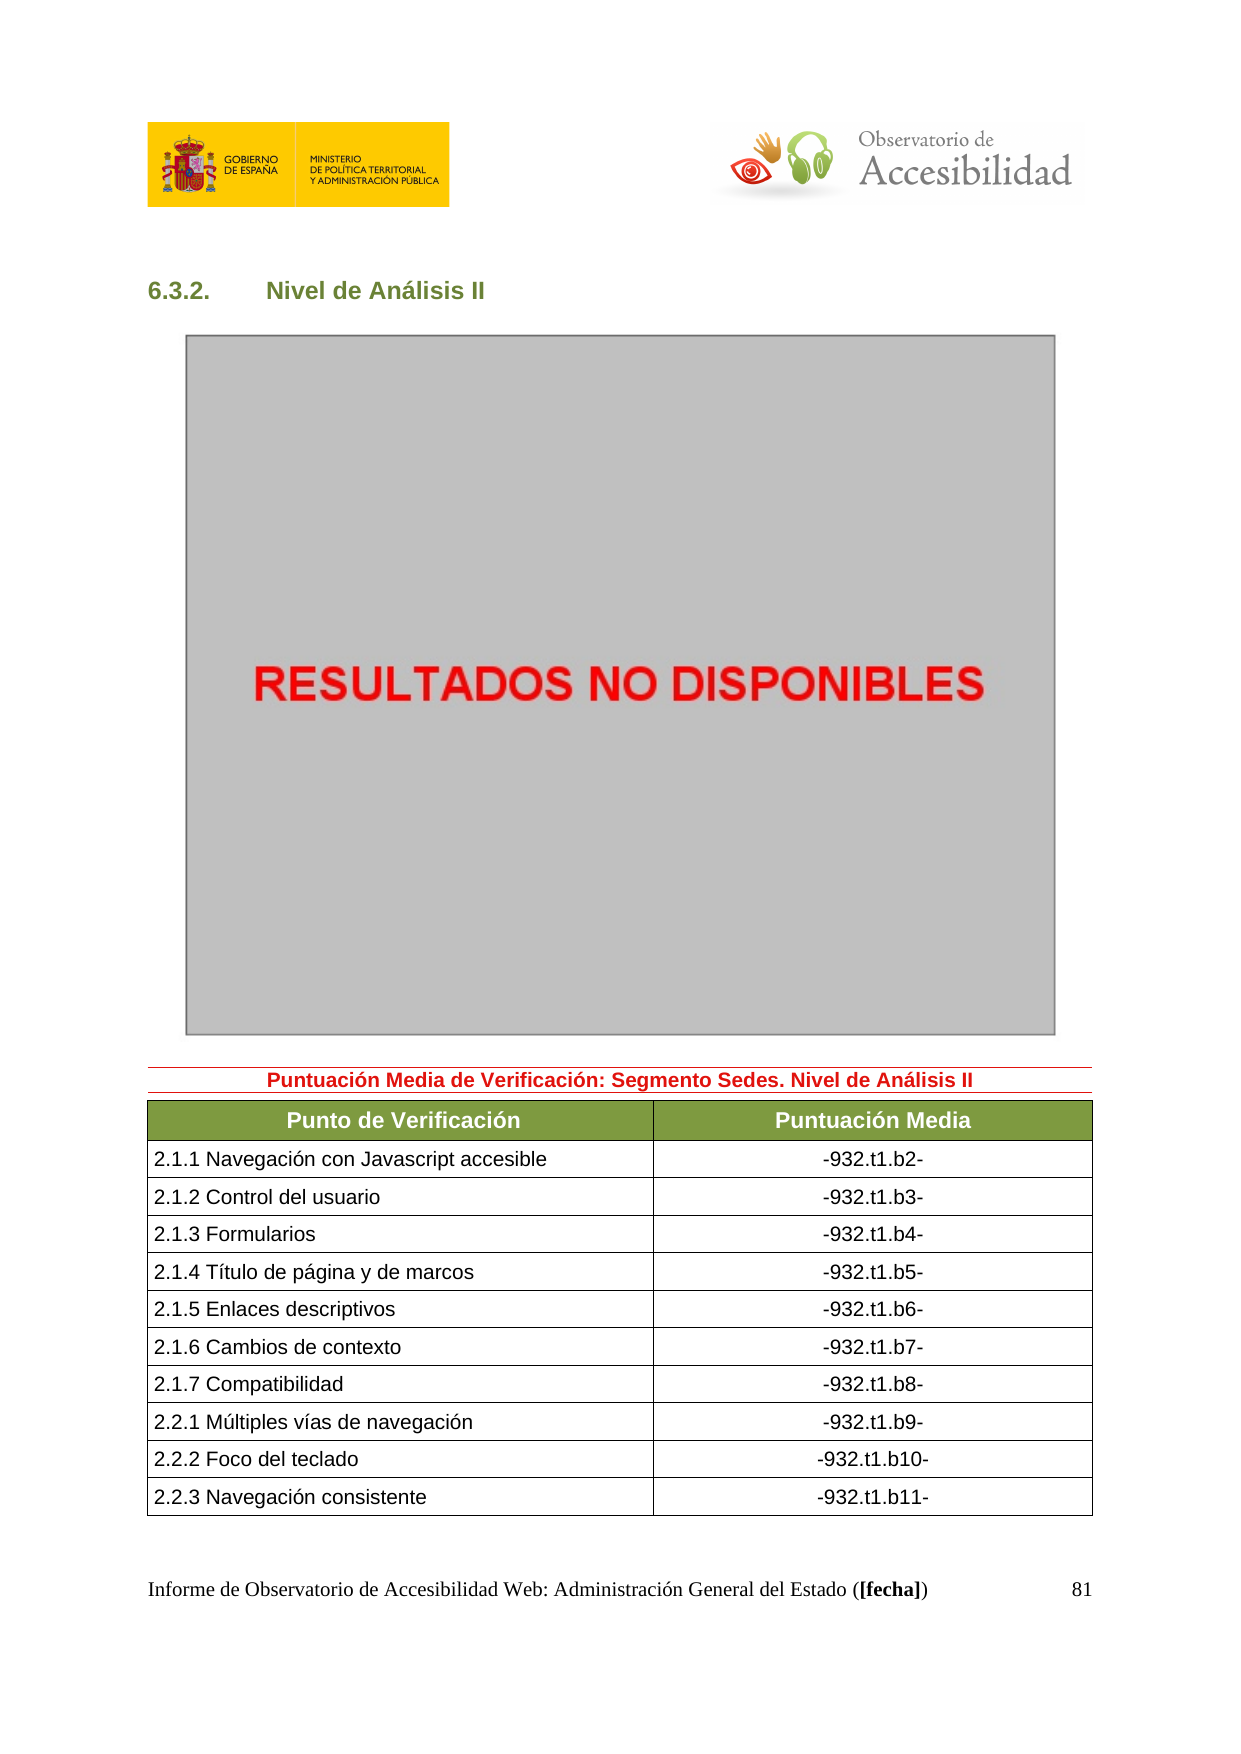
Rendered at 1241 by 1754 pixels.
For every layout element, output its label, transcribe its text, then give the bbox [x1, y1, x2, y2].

table_cell -932.t1.b5- [654, 1253, 1092, 1290]
table_cell 2.2.1 Múltiples vías de navegación [148, 1403, 653, 1440]
table_cell 2.1.4 Título de página y de marcos [148, 1253, 653, 1290]
table_cell 2.1.5 Enlaces descriptivos [148, 1291, 653, 1327]
table_cell -932.t1.b6- [654, 1291, 1092, 1327]
table_cell 2.2.2 Foco del teclado [148, 1441, 653, 1477]
table_cell -932.t1.b10- [654, 1441, 1092, 1477]
table_cell -932.t1.b8- [654, 1366, 1092, 1402]
table_cell -932.t1.b2- [654, 1141, 1092, 1177]
table_cell 2.1.3 Formularios [148, 1216, 653, 1252]
text Puntuación Media de Verificación: Segmento Sedes. Nivel de Análisis II [148, 1068, 1092, 1092]
table_cell -932.t1.b11- [654, 1478, 1092, 1515]
picture [710, 122, 1086, 205]
table_cell -932.t1.b3- [654, 1178, 1092, 1215]
table_cell 2.2.3 Navegación consistente [148, 1478, 653, 1515]
table_cell 2.1.6 Cambios de contexto [148, 1328, 653, 1365]
table_cell -932.t1.b9- [654, 1403, 1092, 1440]
table_cell -932.t1.b7- [654, 1328, 1092, 1365]
list Nivel de Análisis II [148, 276, 1092, 304]
table_cell -932.t1.b4- [654, 1216, 1092, 1252]
table_cell 2.1.1 Navegación con Javascript accesible [148, 1141, 653, 1177]
table_cell 2.1.7 Compatibilidad [148, 1366, 653, 1402]
picture [178, 332, 1062, 1042]
table_header Punto de Verificación [148, 1101, 653, 1140]
table_header Puntuación Media [654, 1101, 1092, 1140]
picture [147, 122, 450, 207]
table_cell 2.1.2 Control del usuario [148, 1178, 653, 1215]
